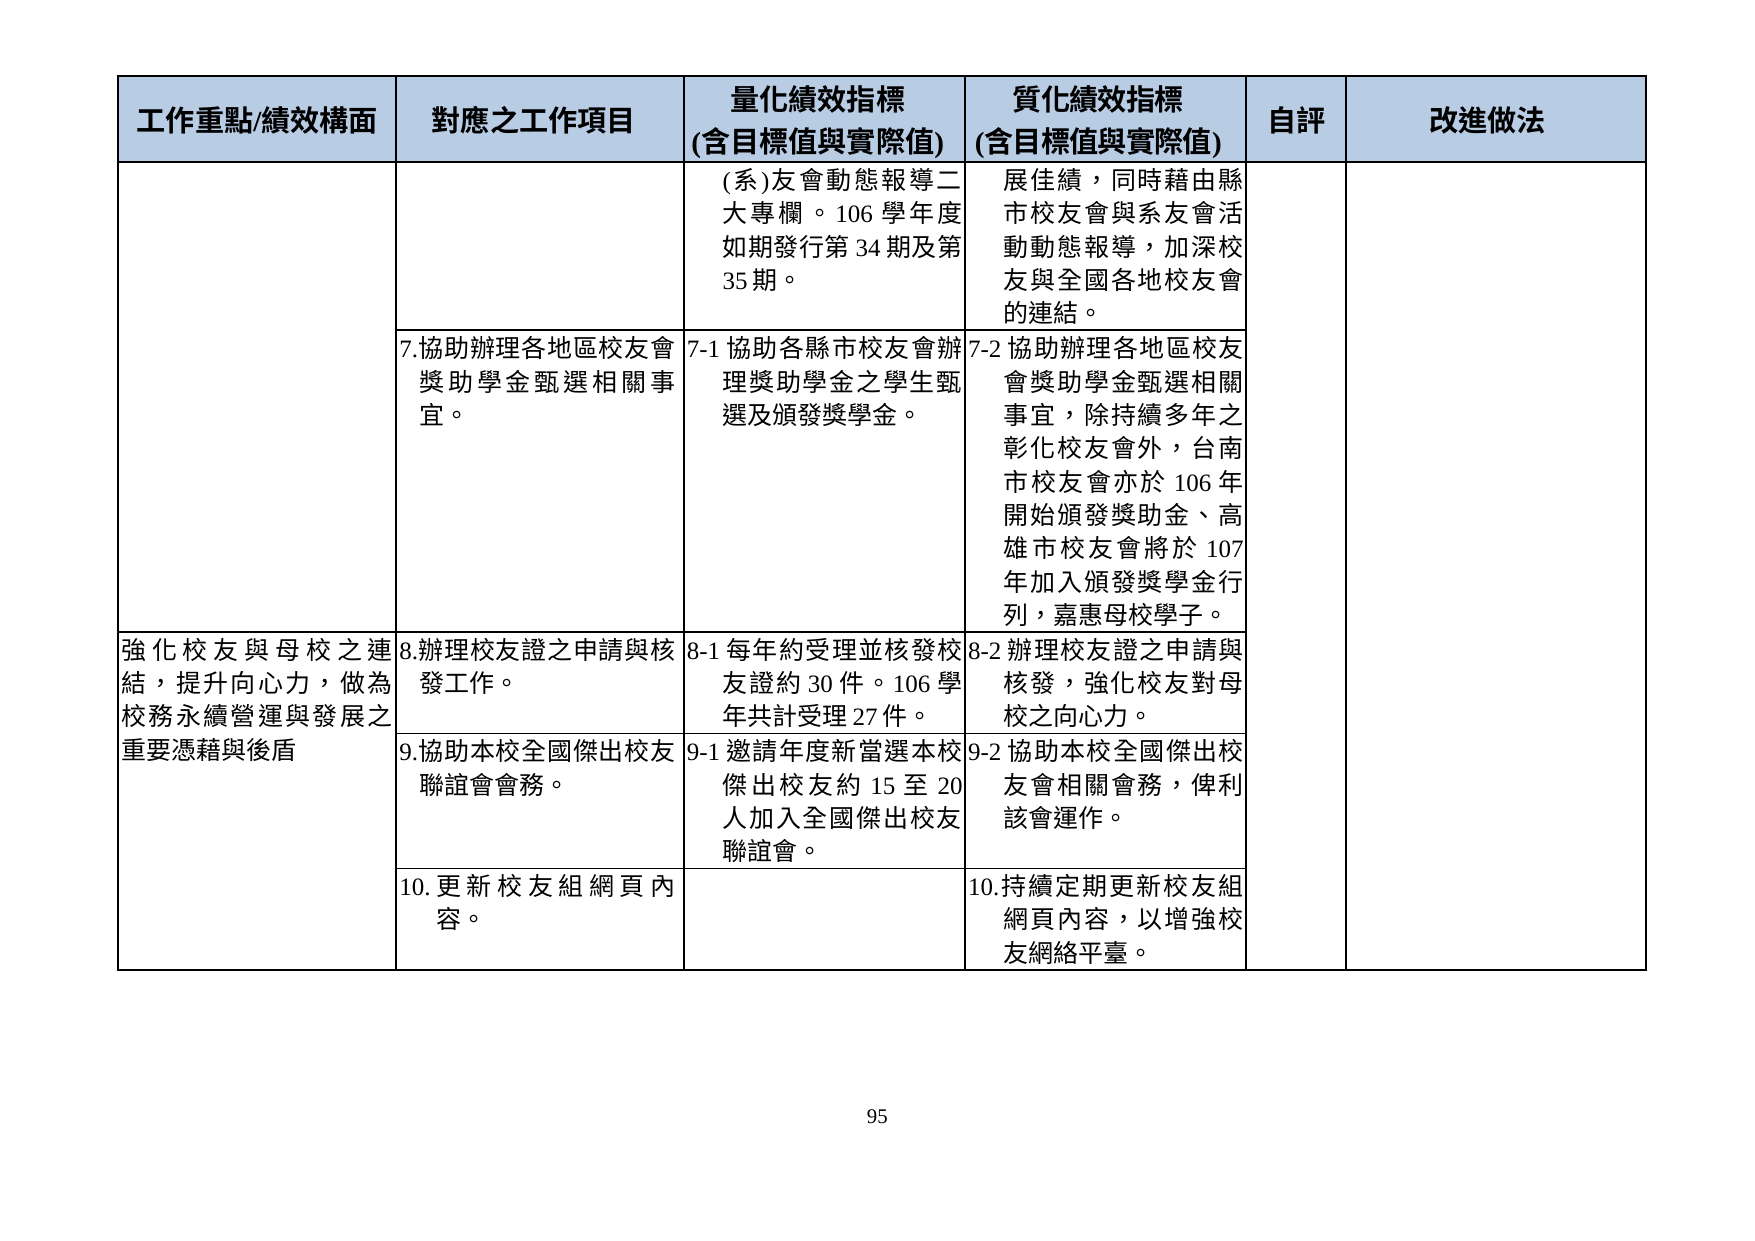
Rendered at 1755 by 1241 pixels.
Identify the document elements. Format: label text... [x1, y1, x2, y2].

table_cell 8-2辦理校友證之申請與核發，強化校友對母校之向心力。 [966, 633, 1245, 732]
table_header 工作重點/績效構面 [119, 77, 395, 161]
table_cell 展佳績，同時藉由縣市校友會與系友會活動動態報導，加深校友與全國各地校友會的連結。 [966, 163, 1245, 329]
table_cell 8-1每年約受理並核發校友證約30件。106學年共計受理27件。 [685, 633, 964, 732]
table_cell 7-2協助辦理各地區校友會獎助學金甄選相關事宜，除持續多年之彰化校友會外，台南市校友會亦於106年開始頒發獎助金、高雄市校友會將於107年加入頒發獎學金行列，嘉惠母校學子。 [966, 331, 1245, 631]
table_header 量化績效指標 (含目標值與實際值) [685, 77, 964, 161]
table_header 自評 [1247, 77, 1345, 161]
table_cell [685, 869, 964, 969]
table_cell [1647, 631, 1754, 732]
table_cell [1247, 163, 1345, 969]
table_header 改進做法 [1347, 77, 1645, 161]
table_cell [1647, 733, 1754, 867]
table_cell [1647, 161, 1754, 329]
table_cell 9.協助本校全國傑出校友聯誼會會務。 [397, 734, 683, 867]
table_cell [1347, 163, 1645, 969]
table_cell 7-1協助各縣市校友會辦理獎助學金之學生甄選及頒發獎學金。 [685, 331, 964, 631]
table_cell 7.協助辦理各地區校友會獎助學金甄選相關事宜。 [397, 331, 683, 631]
table_header 對應之工作項目 [397, 77, 683, 161]
table_cell 9-2協助本校全國傑出校友會相關會務，俾利該會運作。 [966, 734, 1245, 867]
table_header 質化績效指標 (含目標值與實際值) [966, 77, 1245, 161]
table_cell 10.更新校友組網頁內容。 [397, 869, 683, 969]
table_cell 強化校友與母校之連結，提升向心力，做為校務永續營運與發展之重要憑藉與後盾 [119, 633, 395, 969]
table_cell (系)友會動態報導二大專欄。106學年度如期發行第34期及第35期。 [685, 163, 964, 329]
table_cell 9-1邀請年度新當選本校傑出校友約15至20人加入全國傑出校友聯誼會。 [685, 734, 964, 867]
table_header [1647, 75, 1754, 161]
table_cell 10.持續定期更新校友組網頁內容，以增強校友網絡平臺。 [966, 869, 1245, 969]
table_cell [1647, 868, 1754, 969]
table_cell [119, 163, 395, 631]
table_cell [1647, 329, 1754, 631]
table_cell 8.辦理校友證之申請與核發工作。 [397, 633, 683, 732]
table_cell [397, 163, 683, 329]
